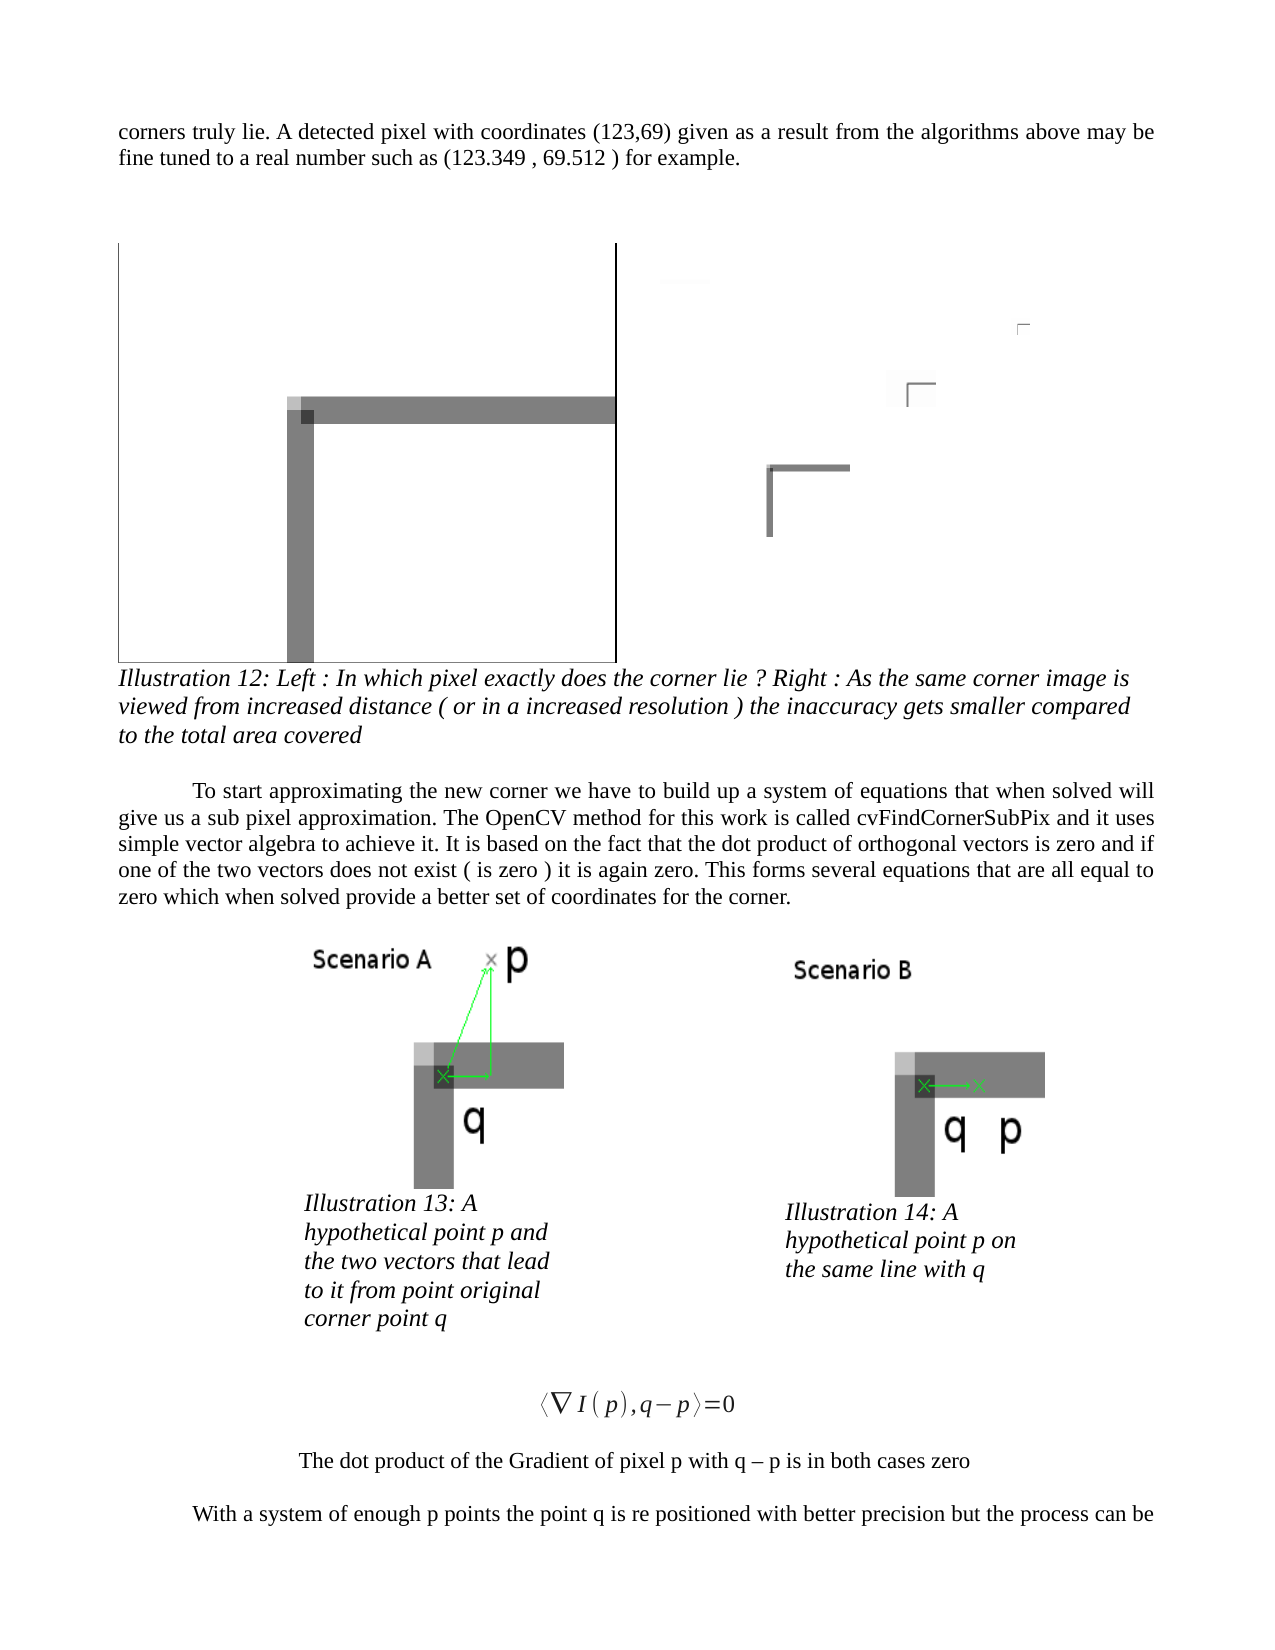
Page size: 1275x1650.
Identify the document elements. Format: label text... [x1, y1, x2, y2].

text Illustration 14: A hypothetical point p on the same line with q [785, 1197, 1044, 1283]
picture [304, 931, 564, 1189]
picture [785, 942, 1045, 1197]
text The dot product of the Gradient of pixel p with q – p is in both cases zero [118, 1447, 1157, 1474]
text Illustration 13: A hypothetical point p and the two vectors that lead to it from point original corner point q [304, 1189, 563, 1332]
picture [118, 243, 1158, 663]
text Illustration 12: Left : In which pixel exactly does the corner lie ? Right : As the same corner image is viewed from increased distance ( or in a increased resolution ) the inaccuracy gets smaller compared to the total area covered [118, 663, 1157, 749]
text To start approximating the new corner we have to build up a system of equations that when solved will give us a sub pixel approximation. The OpenCV method for this work is called cvFindCornerSubPix and it uses simple vector algebra to achieve it. It is based on the fact that the dot product of orthogonal vectors is zero and if one of the two vectors does not exist ( is zero ) it is again zero. This forms several equations that are all equal to zero which when solved provide a better set of coordinates for the corner. [118, 777, 1157, 909]
text With a system of enough p points the point q is re positioned with better precision but the process can be [118, 1500, 1157, 1526]
text corners truly lie. A detected pixel with coordinates (123,69) given as a result from the algorithms above may be fine tuned to a real number such as (123.349 , 69.512 ) for example. [118, 118, 1157, 171]
